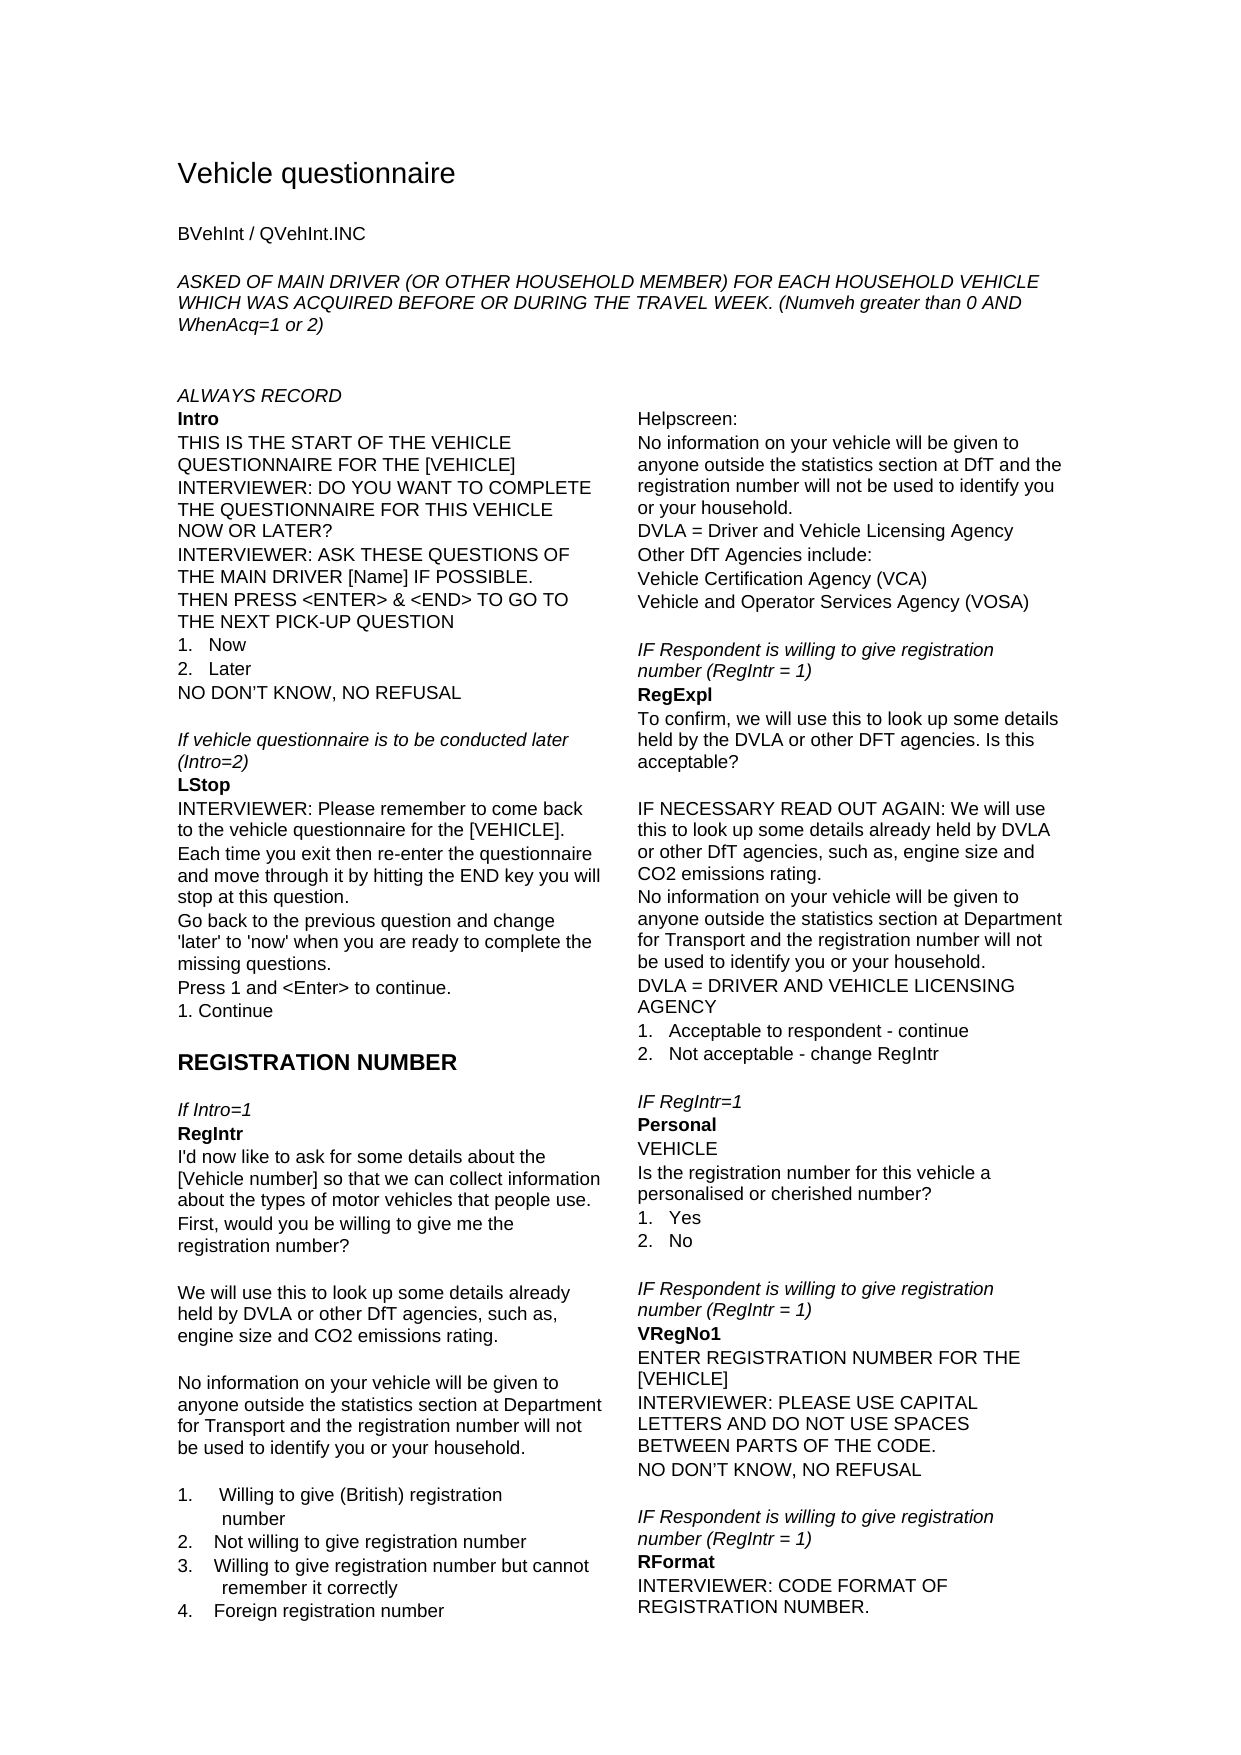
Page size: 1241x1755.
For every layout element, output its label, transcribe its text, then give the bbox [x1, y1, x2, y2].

text IF NECESSARY READ OUT AGAIN: We will use this to look up some details already held by DVLA or other DfT agencies, such as, engine size and CO2 emissions rating. [637, 798, 1063, 884]
text Personal [637, 1114, 1063, 1136]
text Vehicle Certification Agency (VCA) [637, 567, 1063, 589]
text 3. Willing to give registration number but cannot remember it correctly [177, 1555, 603, 1598]
text THIS IS THE START OF THE VEHICLE QUESTIONNAIRE FOR THE [VEHICLE] [177, 432, 603, 475]
text No information on your vehicle will be given to anyone outside the statistics section at DfT and the registration number will not be used to identify you or your household. [637, 432, 1063, 518]
text THEN PRESS <ENTER> & <END> TO GO TO THE NEXT PICK-UP QUESTION [177, 589, 603, 632]
text 2. No [637, 1230, 1063, 1252]
text RegExpl [637, 684, 1063, 705]
text ALWAYS RECORD [177, 384, 603, 406]
text Is the registration number for this vehicle a personalised or cherished number? [637, 1161, 1063, 1204]
text INTERVIEWER: ASK THESE QUESTIONS OF THE MAIN DRIVER [Name] IF POSSIBLE. [177, 544, 603, 587]
text IF RegIntr=1 [637, 1091, 1063, 1112]
text INTERVIEWER: DO YOU WANT TO COMPLETE THE QUESTIONNAIRE FOR THIS VEHICLE NOW OR LATER? [177, 477, 603, 542]
text ENTER REGISTRATION NUMBER FOR THE [VEHICLE] [637, 1346, 1063, 1389]
text NO DON’T KNOW, NO REFUSAL [637, 1458, 1063, 1480]
text RFormat [637, 1551, 1063, 1572]
text Press 1 and <Enter> to continue. [177, 976, 603, 998]
text number [177, 1508, 603, 1529]
text No information on your vehicle will be given to anyone outside the statistics section at Department for Transport and the registration number will not be used to identify you or your household. [177, 1372, 603, 1458]
text 4. Foreign registration number [177, 1600, 603, 1622]
text IF Respondent is willing to give registration number (RegIntr = 1) [637, 1506, 1063, 1549]
text If vehicle questionnaire is to be conducted later (Intro=2) [177, 729, 603, 772]
text BVehInt / QVehInt.INC [177, 223, 1063, 245]
text Each time you exit then re-enter the questionnaire and move through it by hitting the END key you will stop at this question. [177, 843, 603, 908]
text We will use this to look up some details already held by DVLA or other DfT agencies, such as, engine size and CO2 emissions rating. [177, 1282, 603, 1346]
text INTERVIEWER: Please remember to come back to the vehicle questionnaire for the [VEHICLE]. [177, 798, 603, 841]
text 1. Yes [637, 1207, 1063, 1228]
text 1. Acceptable to respondent - continue [637, 1019, 1063, 1041]
subtitle REGISTRATION NUMBER [177, 1049, 603, 1075]
text INTERVIEWER: CODE FORMAT OF REGISTRATION NUMBER. [637, 1574, 1063, 1618]
text No information on your vehicle will be given to anyone outside the statistics section at Department for Transport and the registration number will not be used to identify you or your household. [637, 886, 1063, 972]
subtitle Vehicle questionnaire [177, 156, 1063, 189]
text RegIntr [177, 1122, 603, 1144]
text Intro [177, 408, 603, 430]
text DVLA = Driver and Vehicle Licensing Agency [637, 520, 1063, 542]
text I'd now like to ask for some details about the [Vehicle number] so that we can collect information about the types of motor vehicles that people use. [177, 1146, 603, 1211]
text Helpscreen: [637, 408, 1063, 430]
text LStop [177, 774, 603, 796]
text VEHICLE [637, 1138, 1063, 1159]
text NO DON’T KNOW, NO REFUSAL [177, 682, 603, 703]
text IF Respondent is willing to give registration number (RegIntr = 1) [637, 1278, 1063, 1321]
text Other DfT Agencies include: [637, 544, 1063, 565]
text 2. Not acceptable - change RegIntr [637, 1043, 1063, 1065]
text DVLA = DRIVER AND VEHICLE LICENSING AGENCY [637, 974, 1063, 1017]
text Go back to the previous question and change 'later' to 'now' when you are ready to complete the missing questions. [177, 910, 603, 974]
text VRegNo1 [637, 1323, 1063, 1344]
text INTERVIEWER: PLEASE USE CAPITAL LETTERS AND DO NOT USE SPACES BETWEEN PARTS OF THE CODE. [637, 1392, 1063, 1456]
text To confirm, we will use this to look up some details held by the DVLA or other DFT agencies. Is this acceptable? [637, 707, 1063, 772]
text First, would you be willing to give me the registration number? [177, 1213, 603, 1256]
text Vehicle and Operator Services Agency (VOSA) [637, 591, 1063, 613]
text ASKED OF MAIN DRIVER (OR OTHER HOUSEHOLD MEMBER) FOR EACH HOUSEHOLD VEHICLE WHICH WAS ACQUIRED BEFORE OR DURING THE TRAVEL WEEK. (Numveh greater than 0 AND WhenAcq=1 or 2) [177, 271, 1063, 335]
text 2. Not willing to give registration number [177, 1531, 603, 1553]
text IF Respondent is willing to give registration number (RegIntr = 1) [637, 638, 1063, 682]
text 1. Willing to give (British) registration [177, 1484, 603, 1506]
text If Intro=1 [177, 1099, 603, 1120]
text 2. Later [177, 658, 603, 679]
text 1. Continue [177, 1000, 603, 1022]
text 1. Now [177, 634, 603, 656]
